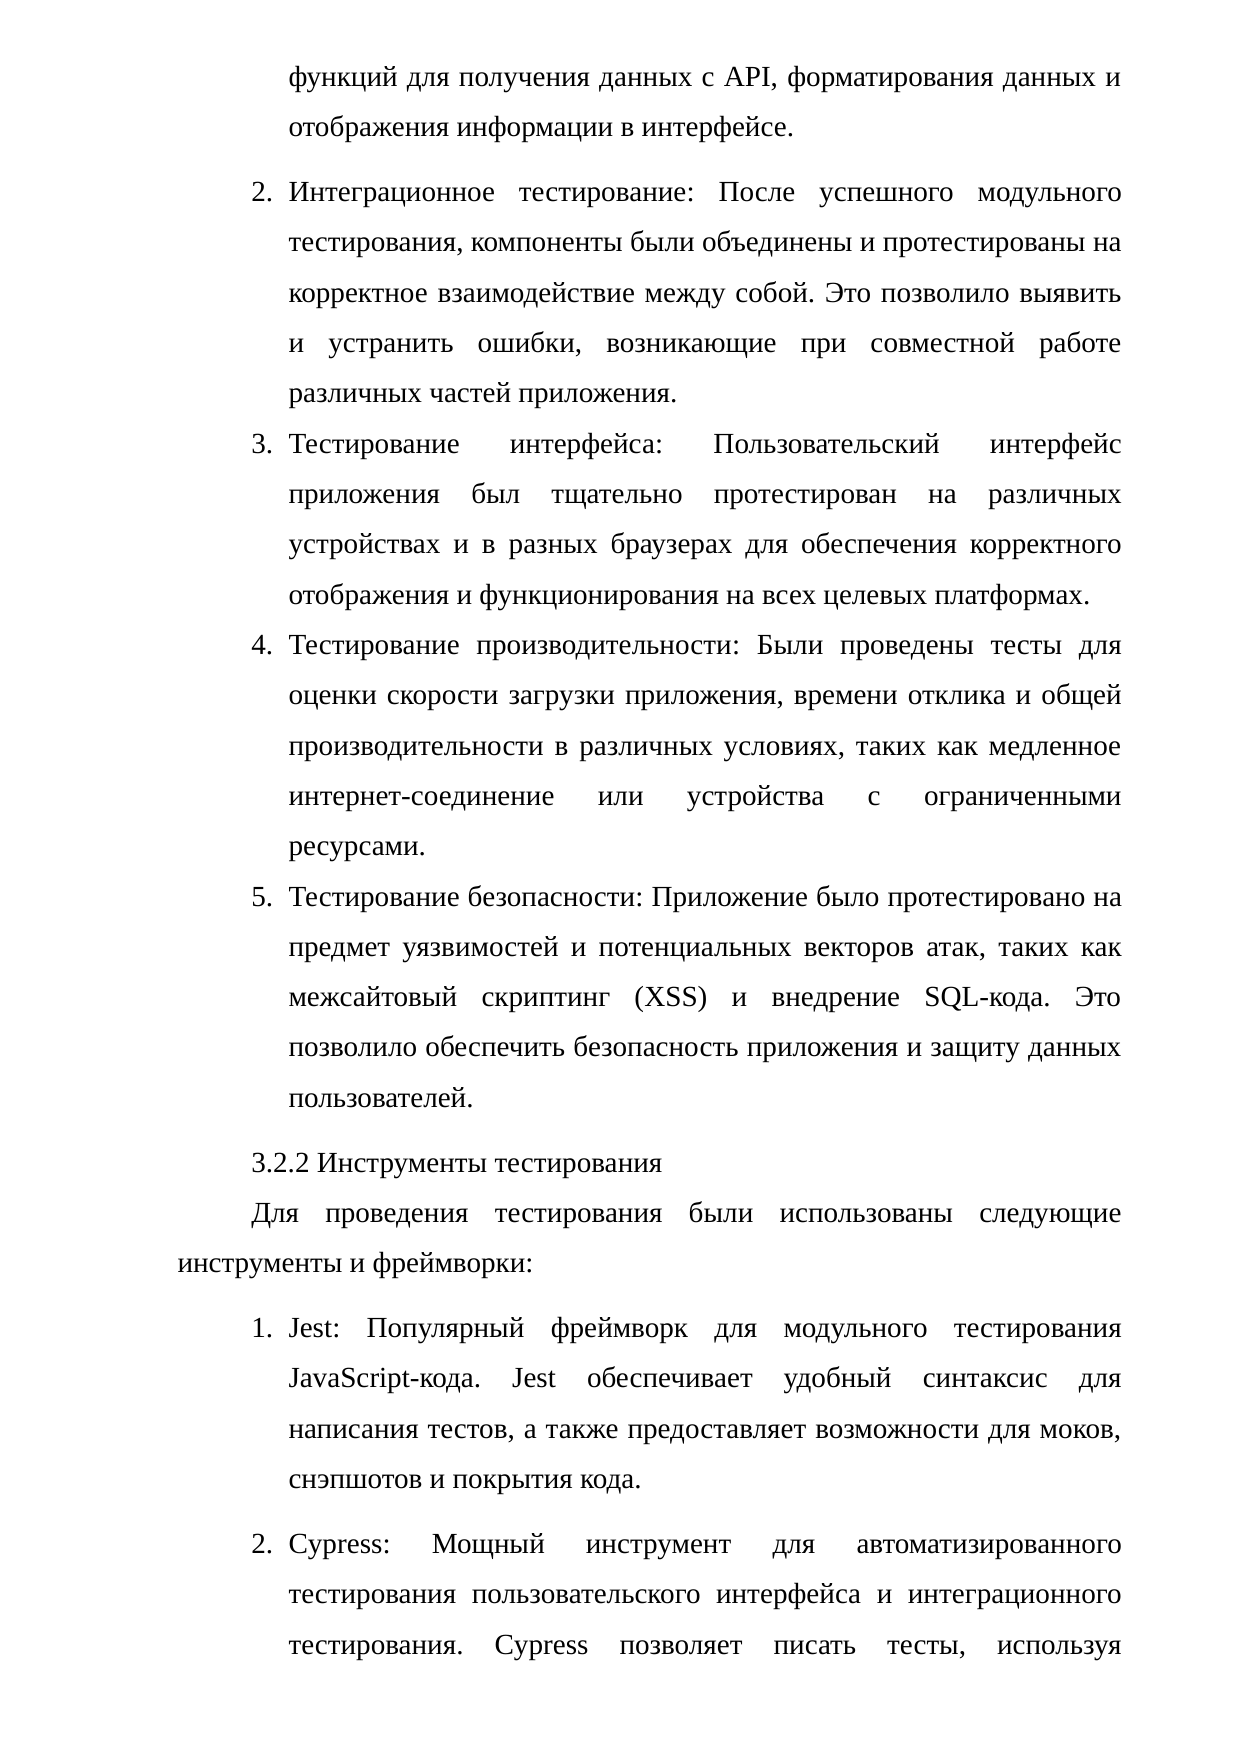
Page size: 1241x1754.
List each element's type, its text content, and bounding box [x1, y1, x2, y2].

list Тестирование производительности: Были проведены тесты для оценки скорости загрузки приложения, времени отклика и общей производительности в различных условиях, таких как медленное интернет-соединение или устройства с ограниченными ресурсами. [251, 627, 1122, 862]
list Интеграционное тестирование: После успешного модульного тестирования, компоненты были объединены и протестированы на корректное взаимодействие между собой. Это позволило выявить и устранить ошибки, возникающие при совместной работе различных частей приложения. [251, 174, 1122, 409]
list Тестирование интерфейса: Пользовательский интерфейс приложения был тщательно протестирован на различных устройствах и в разных браузерах для обеспечения корректного отображения и функционирования на всех целевых платформах. [251, 426, 1122, 610]
text Для проведения тестирования были использованы следующие инструменты и фреймворки: [177, 1195, 1122, 1279]
list Тестирование безопасности: Приложение было протестировано на предмет уязвимостей и потенциальных векторов атак, таких как межсайтовый скриптинг (XSS) и внедрение SQL-кода. Это позволило обеспечить безопасность приложения и защиту данных пользователей. [251, 879, 1122, 1113]
subtitle 3.2.2 Инструменты тестирования [177, 1145, 1122, 1178]
list Jest: Популярный фреймворк для модульного тестирования JavaScript-кода. Jest обеспечивает удобный синтаксис для написания тестов, а также предоставляет возможности для моков, снэпшотов и покрытия кода. [251, 1310, 1122, 1495]
list функций для получения данных с API, форматирования данных и отображения информации в интерфейсе. [251, 59, 1122, 143]
list Cypress: Мощный инструмент для автоматизированного тестирования пользовательского интерфейса и интеграционного тестирования. Cypress позволяет писать тесты, используя [251, 1526, 1122, 1660]
